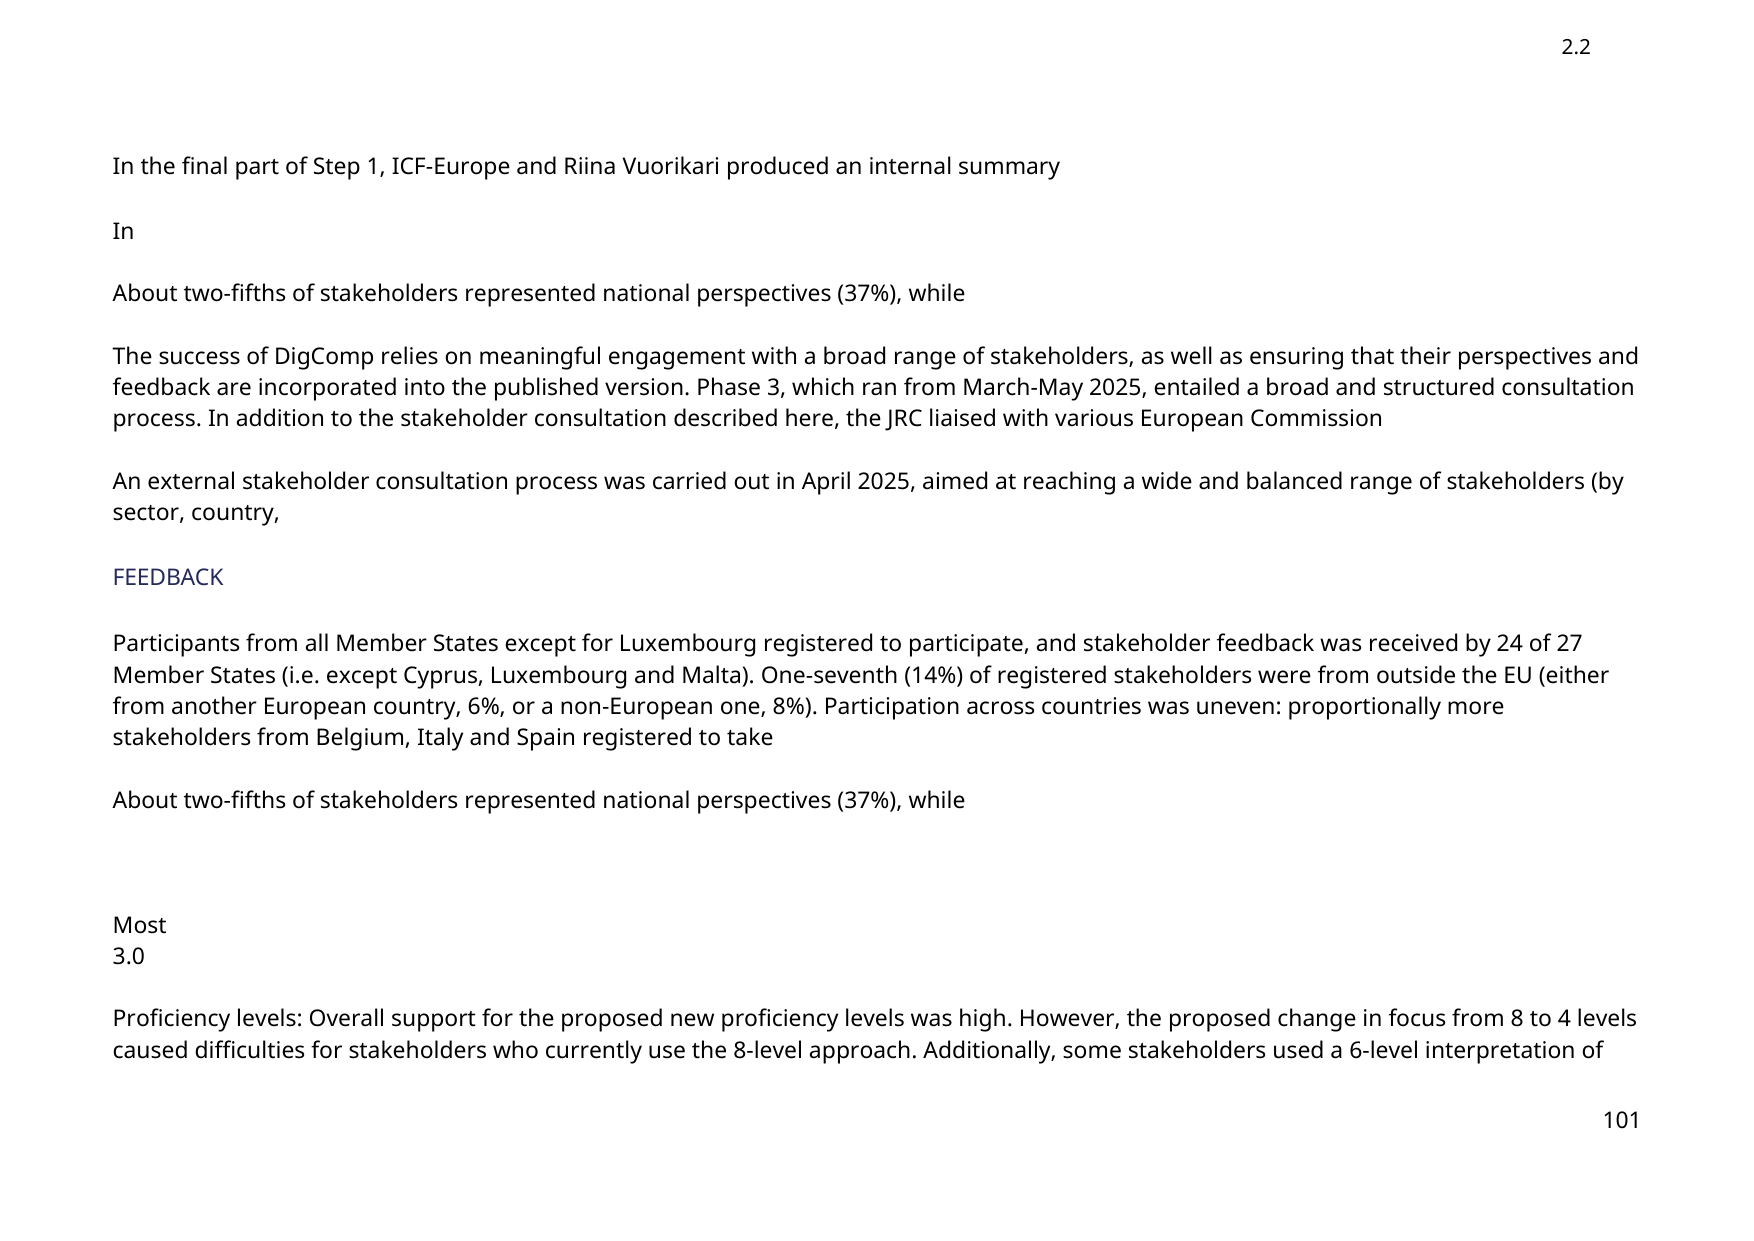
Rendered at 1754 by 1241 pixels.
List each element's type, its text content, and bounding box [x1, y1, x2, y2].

text Proficiency levels: Overall support for the proposed new proficiency levels was high. However, the proposed change in focus from 8 to 4 levels caused difficulties for stakeholders who currently use the 8-level approach. Additionally, some stakeholders used a 6-level interpretation of [112, 1002, 1641, 1065]
text The success of DigComp relies on meaningful engagement with a broad range of stakeholders, as well as ensuring that their perspectives and feedback are incorporated into the published version. Phase 3, which ran from March-May 2025, entailed a broad and structured consultation process. In addition to the stakeholder consultation described here, the JRC liaised with various European Commission [112, 339, 1641, 433]
text Most [112, 908, 1641, 940]
text In the final part of Step 1, ICF-Europe and Riina Vuorikari produced an internal summary [112, 150, 1641, 181]
text Participants from all Member States except for Luxembourg registered to participate, and stakeholder feedback was received by 24 of 27 Member States (i.e. except Cyprus, Luxembourg and Malta). One-seventh (14%) of registered stakeholders were from outside the EU (either from another European country, 6%, or a non-European one, 8%). Participation across countries was uneven: proportionally more stakeholders from Belgium, Italy and Spain registered to take [112, 627, 1641, 752]
text About two-fifths of stakeholders represented national perspectives (37%), while [112, 783, 1641, 815]
text An external stakeholder consultation process was carried out in April 2025, aimed at reaching a wide and balanced range of stakeholders (by sector, country, [112, 464, 1641, 527]
text About two-fifths of stakeholders represented national perspectives (37%), while [112, 277, 1641, 308]
text FEEDBACK [112, 561, 1641, 592]
text In [112, 214, 1641, 246]
text 3.0 [112, 940, 1641, 971]
